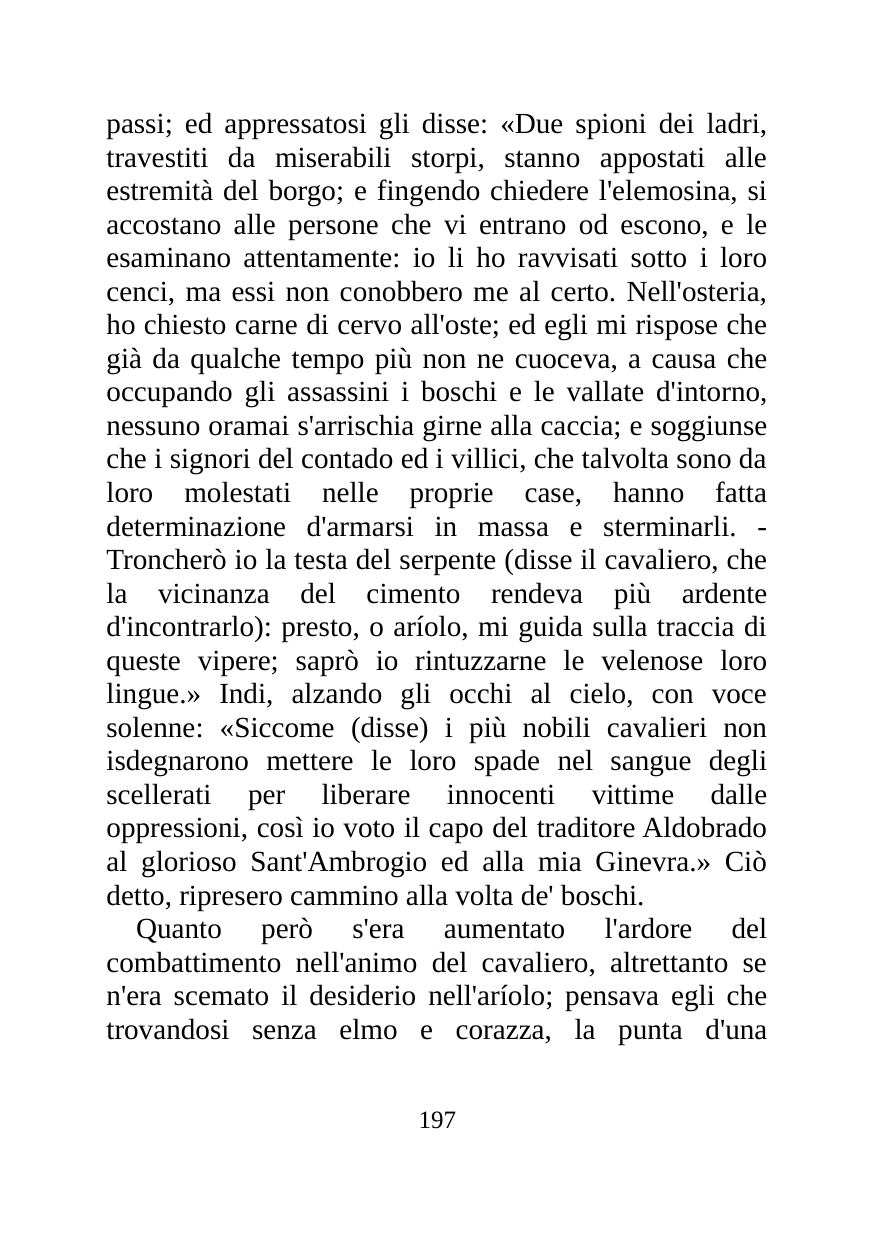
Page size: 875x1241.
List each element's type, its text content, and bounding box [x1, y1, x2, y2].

text passi; ed appressatosi gli disse: «Due spioni dei ladri, travestiti da miserabili storpi, stanno appostati alle estremità del borgo; e fingendo chiedere l'elemosina, si accostano alle persone che vi entrano od escono, e le esaminano attentamente: io li ho ravvisati sotto i loro cenci, ma essi non conobbero me al certo. Nell'osteria, ho chiesto carne di cervo all'oste; ed egli mi rispose che già da qualche tempo più non ne cuoceva, a causa che occupando gli assassini i boschi e le vallate d'intorno, nessuno oramai s'arrischia girne alla caccia; e soggiunse che i signori del contado ed i villici, che talvolta sono da loro molestati nelle proprie case, hanno fatta determinazione d'armarsi in massa e sterminarli. - Troncherò io la testa del serpente (disse il cavaliero, che la vicinanza del cimento rendeva più ardente d'incontrarlo): presto, o aríolo, mi guida sulla traccia di queste vipere; saprò io rintuzzarne le velenose loro lingue.» Indi, alzando gli occhi al cielo, con voce solenne: «Siccome (disse) i più nobili cavalieri non isdegnarono mettere le loro spade nel sangue degli scellerati per liberare innocenti vittime dalle oppressioni, così io voto il capo del traditore Aldobrado al glorioso Sant'Ambrogio ed alla mia Ginevra.» Ciò detto, ripresero cammino alla volta de' boschi. [106, 106, 768, 911]
text Quanto però s'era aumentato l'ardore del combattimento nell'animo del cavaliero, altrettanto se n'era scemato il desiderio nell'aríolo; pensava egli che trovandosi senza elmo e corazza, la punta d'una [106, 911, 768, 1045]
